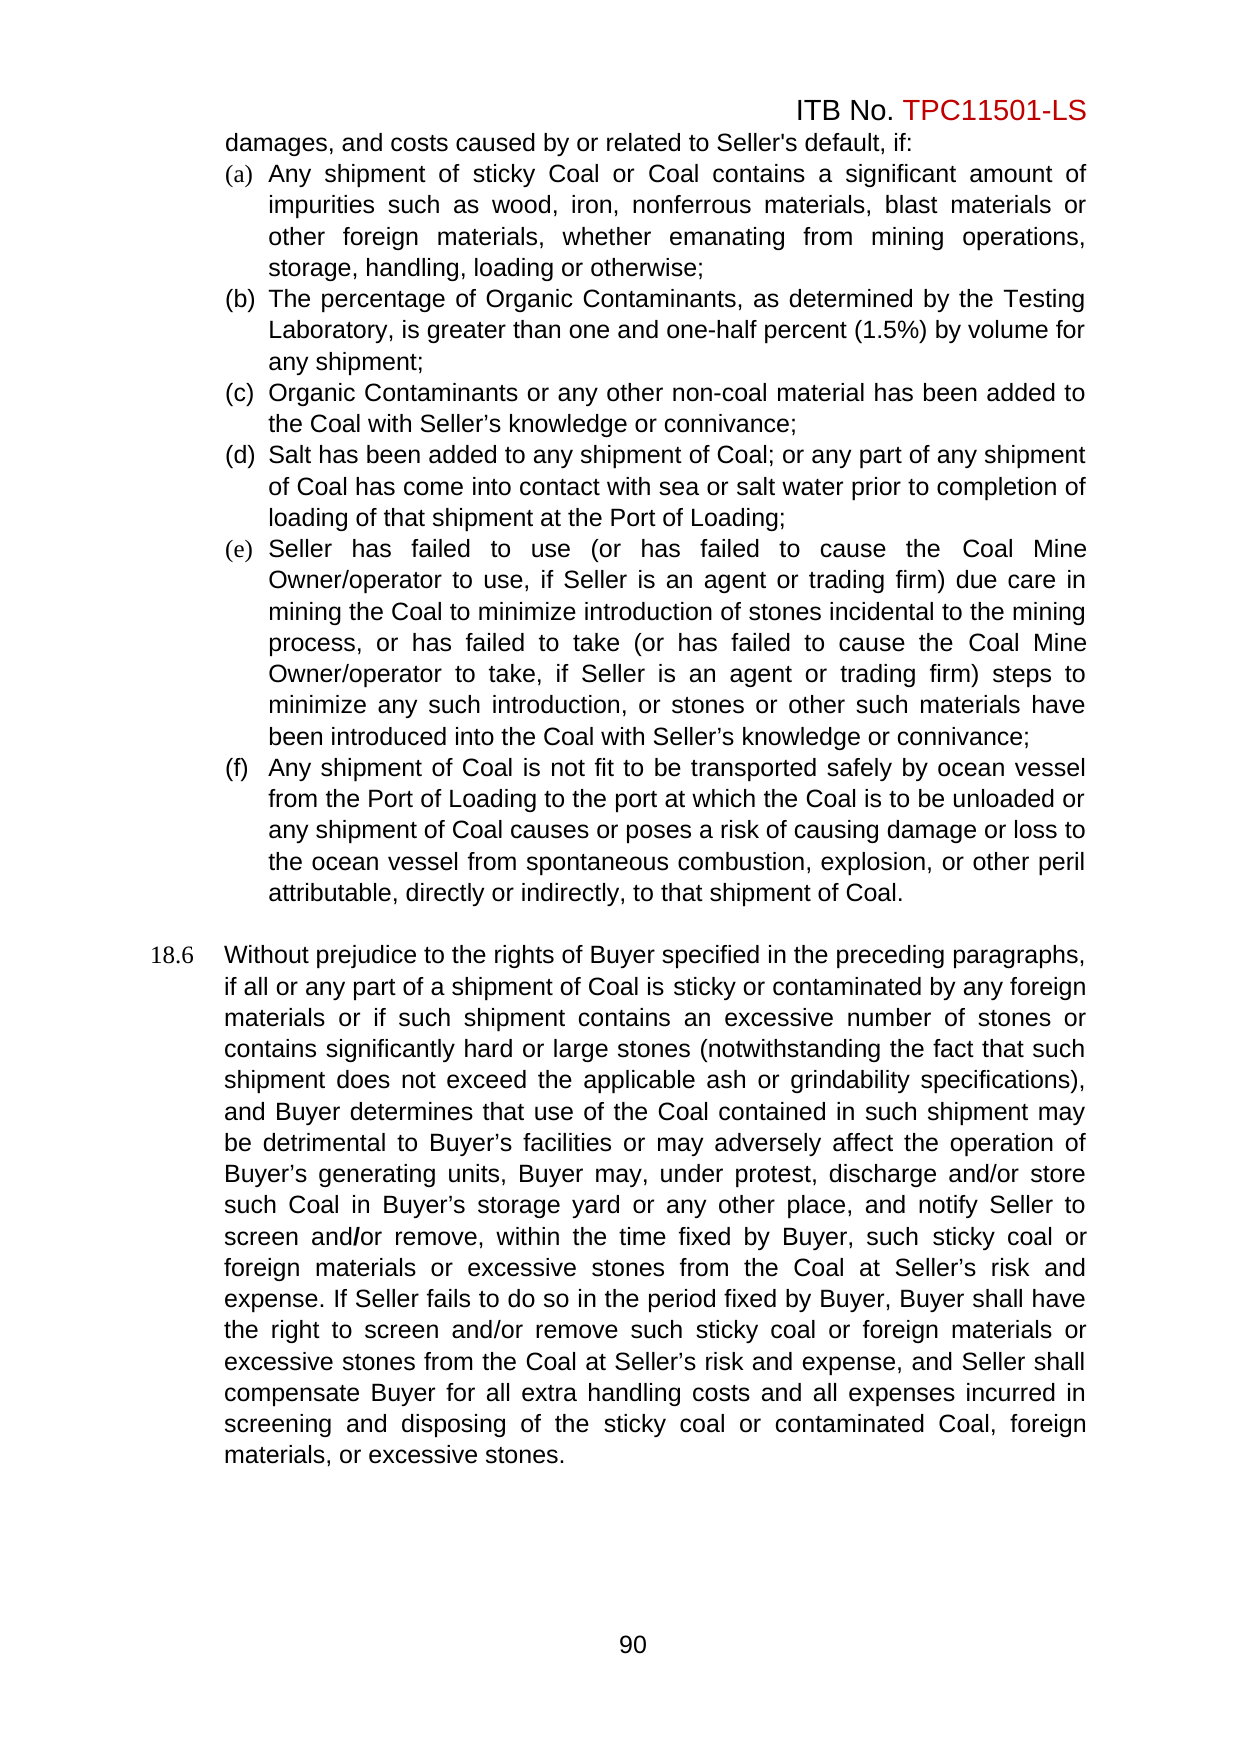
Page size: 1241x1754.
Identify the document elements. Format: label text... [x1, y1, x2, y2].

list Any shipment of sticky Coal or Coal contains a significant amount of impurities such as wood, iron, nonferrous materials, blast materials or other foreign materials, whether emanating from mining operations, storage, handling, loading or otherwise; [225, 157, 1087, 282]
list Seller has failed to use (or has failed to cause the Coal Mine Owner/operator to use, if Seller is an agent or trading firm) due care in mining the Coal to minimize introduction of stones incidental to the mining process, or has failed to take (or has failed to cause the Coal Mine Owner/operator to take, if Seller is an agent or trading firm) steps to minimize any such introduction, or stones or other such materials have been introduced into the Coal with Seller’s knowledge or connivance; [225, 532, 1087, 751]
list Organic Contaminants or any other non-coal material has been added to the Coal with Seller’s knowledge or connivance; [225, 376, 1087, 439]
list The percentage of Organic Contaminants, as determined by the Testing Laboratory, is greater than one and one-half percent (1.5%) by volume for any shipment; [225, 282, 1087, 376]
list Without prejudice to the rights of Buyer specified in the preceding paragraphs, if all or any part of a shipment of Coal is sticky or contaminated by any foreign materials or if such shipment contains an excessive number of stones or contains significantly hard or large stones (notwithstanding the fact that such shipment does not exceed the applicable ash or grindability specifications), and Buyer determines that use of the Coal contained in such shipment may be detrimental to Buyer’s facilities or may adversely affect the operation of Buyer’s generating units, Buyer may, under protest, discharge and/or store such Coal in Buyer’s storage yard or any other place, and notify Seller to screen and/or remove, within the time fixed by Buyer, such sticky coal or foreign materials or excessive stones from the Coal at Seller’s risk and expense. If Seller fails to do so in the period fixed by Buyer, Buyer shall have the right to screen and/or remove such sticky coal or foreign materials or excessive stones from the Coal at Seller’s risk and expense, and Seller shall compensate Buyer for all extra handling costs and all expenses incurred in screening and disposing of the sticky coal or contaminated Coal, foreign materials, or excessive stones. [150, 939, 1087, 1470]
list Salt has been added to any shipment of Coal; or any part of any shipment of Coal has come into contact with sea or salt water prior to completion of loading of that shipment at the Port of Loading; [225, 439, 1087, 532]
text damages, and costs caused by or related to Seller's default, if: [150, 126, 1087, 157]
list Any shipment of Coal is not fit to be transported safely by ocean vessel from the Port of Loading to the port at which the Coal is to be unloaded or any shipment of Coal causes or poses a risk of causing damage or loss to the ocean vessel from spontaneous combustion, explosion, or other peril attributable, directly or indirectly, to that shipment of Coal. [225, 751, 1087, 907]
